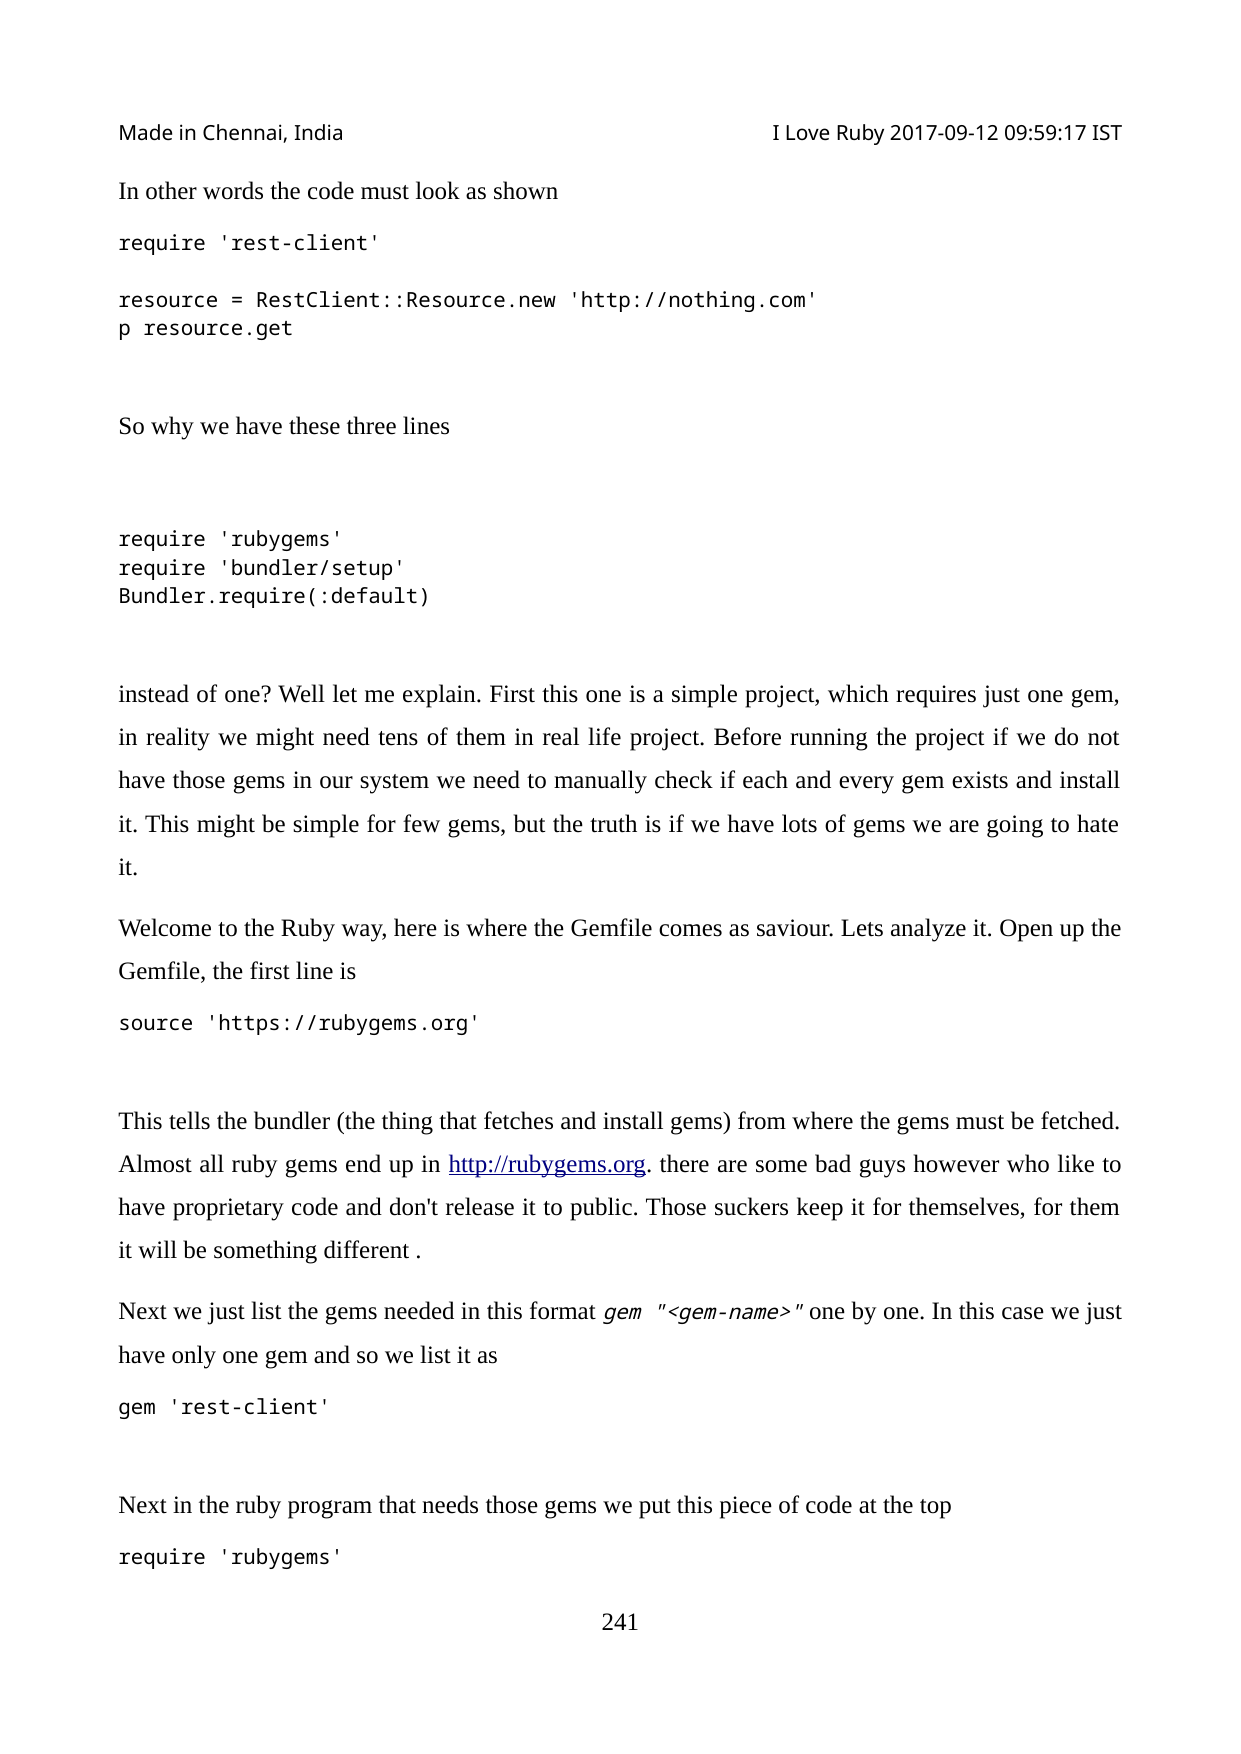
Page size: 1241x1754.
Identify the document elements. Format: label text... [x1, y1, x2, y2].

text p resource.get [118, 313, 1122, 342]
text Welcome to the Ruby way, here is where the Gemfile comes as saviour. Lets analyze it. Open up the Gemfile, the first line is [118, 913, 1122, 984]
text Next we just list the gems needed in this format gem "<gem-name>" one by one. In this case we just have only one gem and so we list it as [118, 1296, 1122, 1369]
text instead of one? Well let me explain. First this one is a simple project, which requires just one gem, in reality we might need tens of them in real life project. Before running the project if we do not have those gems in our system we need to manually check if each and every gem exists and install it. This might be simple for few gems, but the truth is if we have lots of gems we are going to hate it. [118, 679, 1122, 881]
text require 'bundler/setup' [118, 553, 1122, 581]
text source 'https://rubygems.org' [118, 1008, 1122, 1036]
text require 'rubygems' [118, 524, 1122, 553]
text Bundler.require(:default) [118, 581, 1122, 609]
text require 'rest-client' [118, 228, 1122, 256]
text resource = RestClient::Resource.new 'http://nothing.com' [118, 285, 1122, 313]
text In other words the code must look as shown [118, 176, 1122, 205]
text This tells the bundler (the thing that fetches and install gems) from where the gems must be fetched. Almost all ruby gems end up in http://rubygems.org. there are some bad guys however who like to have proprietary code and don't release it to public. Those suckers keep it for themselves, for them it will be something different . [118, 1106, 1122, 1264]
text So why we have these three lines [118, 411, 1122, 440]
text Next in the ruby program that needs those gems we put this piece of code at the top [118, 1490, 1122, 1519]
text require 'rubygems' [118, 1542, 1122, 1570]
text gem 'rest-client' [118, 1392, 1122, 1420]
